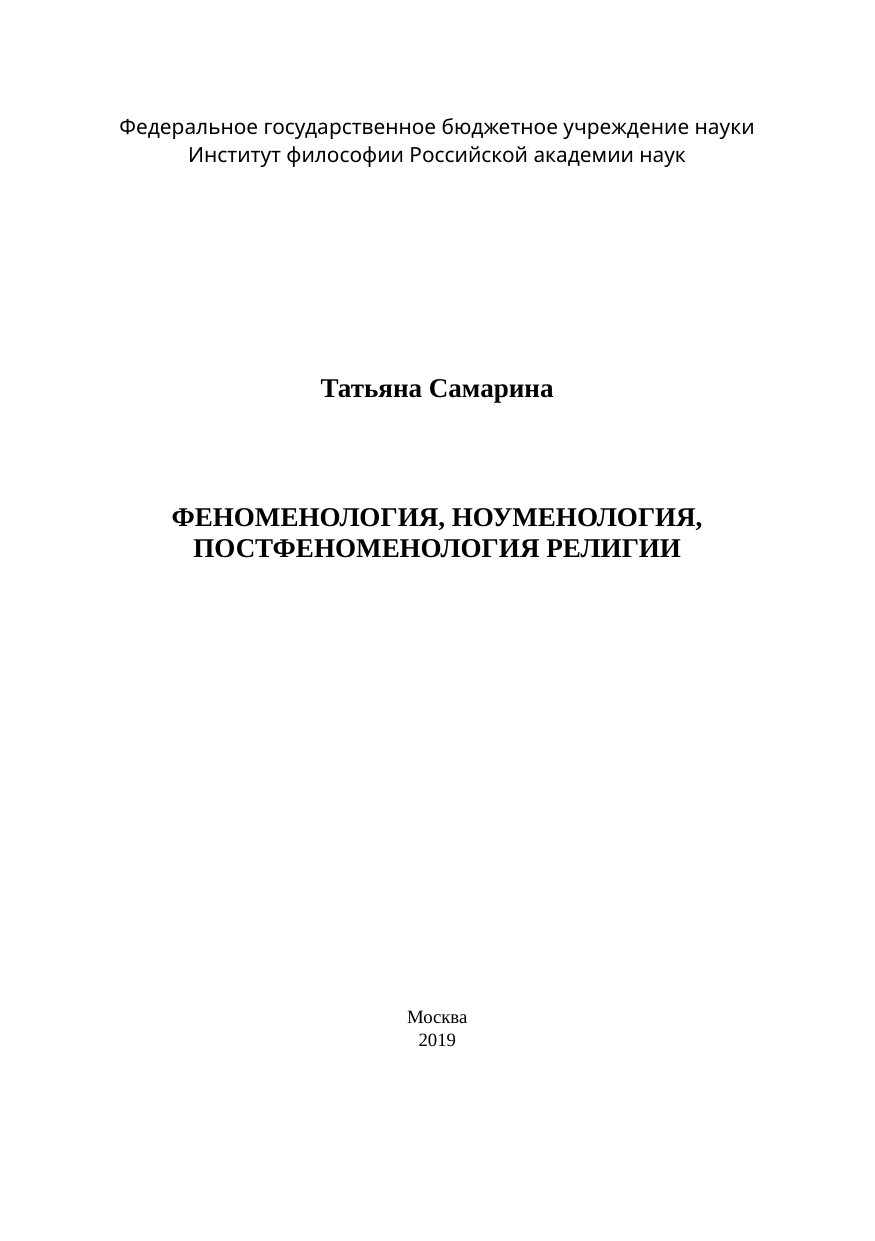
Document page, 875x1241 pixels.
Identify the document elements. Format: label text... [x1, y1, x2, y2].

table_header Федеральное государственное бюджетное учреждение науки Институт философии Российской академии наук [112, 106, 762, 366]
table_cell Москва 2019 [112, 993, 762, 1068]
table_cell Феноменология, ноуменология, постфеноменология религии [112, 496, 762, 992]
table_cell Татьяна Самарина [112, 366, 762, 496]
